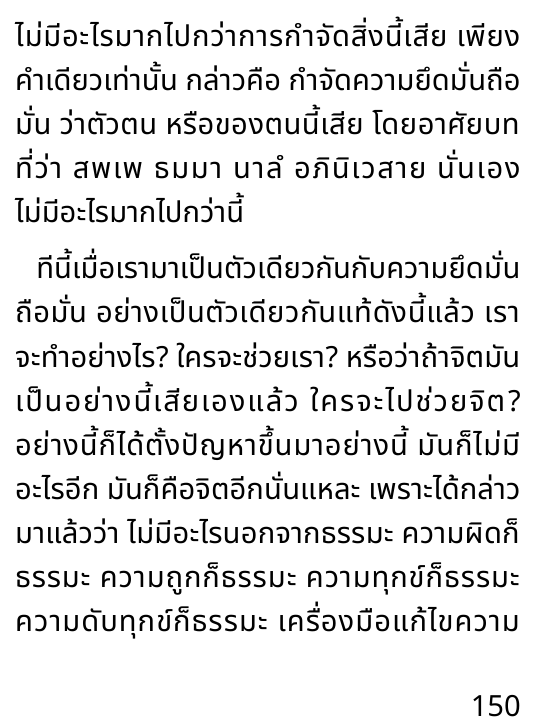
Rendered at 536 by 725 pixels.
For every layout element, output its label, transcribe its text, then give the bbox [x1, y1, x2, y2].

text ทีนี้เมื่อเรามาเป็นตัวเดียวกันกับความยึดมั่นถือมั่น อย่างเป็นตัวเดียวกันแท้ดังนี้แล้ว เราจะทำอย่างไร? ใครจะช่วยเรา? หรือว่าถ้าจิตมันเป็นอย่างนี้เสียเองแล้ว ใครจะไปช่วยจิต? อย่างนี้ก็ได้ตั้งปัญหาขึ้นมาอย่างนี้ มันก็ไม่มีอะไรอีก มันก็คือจิตอีกนั่นแหละ เพราะได้กล่าวมาแล้วว่า ไม่มีอะไรนอกจากธรรมะ ความผิดก็ธรรมะ ความถูกก็ธรรมะ ความทุกข์ก็ธรรมะ ความดับทุกข์ก็ธรรมะ เครื่องมือแก้ไขความ [15, 248, 521, 645]
text ไม่มีอะไรมากไปกว่าการกำจัดสิ่งนี้เสีย เพียงคำเดียวเท่านั้น กล่าวคือ กำจัดความยึดมั่นถือมั่น ว่าตัวตน หรือของตนนี้เสีย โดยอาศัยบทที่ว่า สพเพ ธมมา นาลํ อภินิเวสาย นั่นเอง ไม่มีอะไรมากไปกว่านี้ [15, 15, 521, 235]
